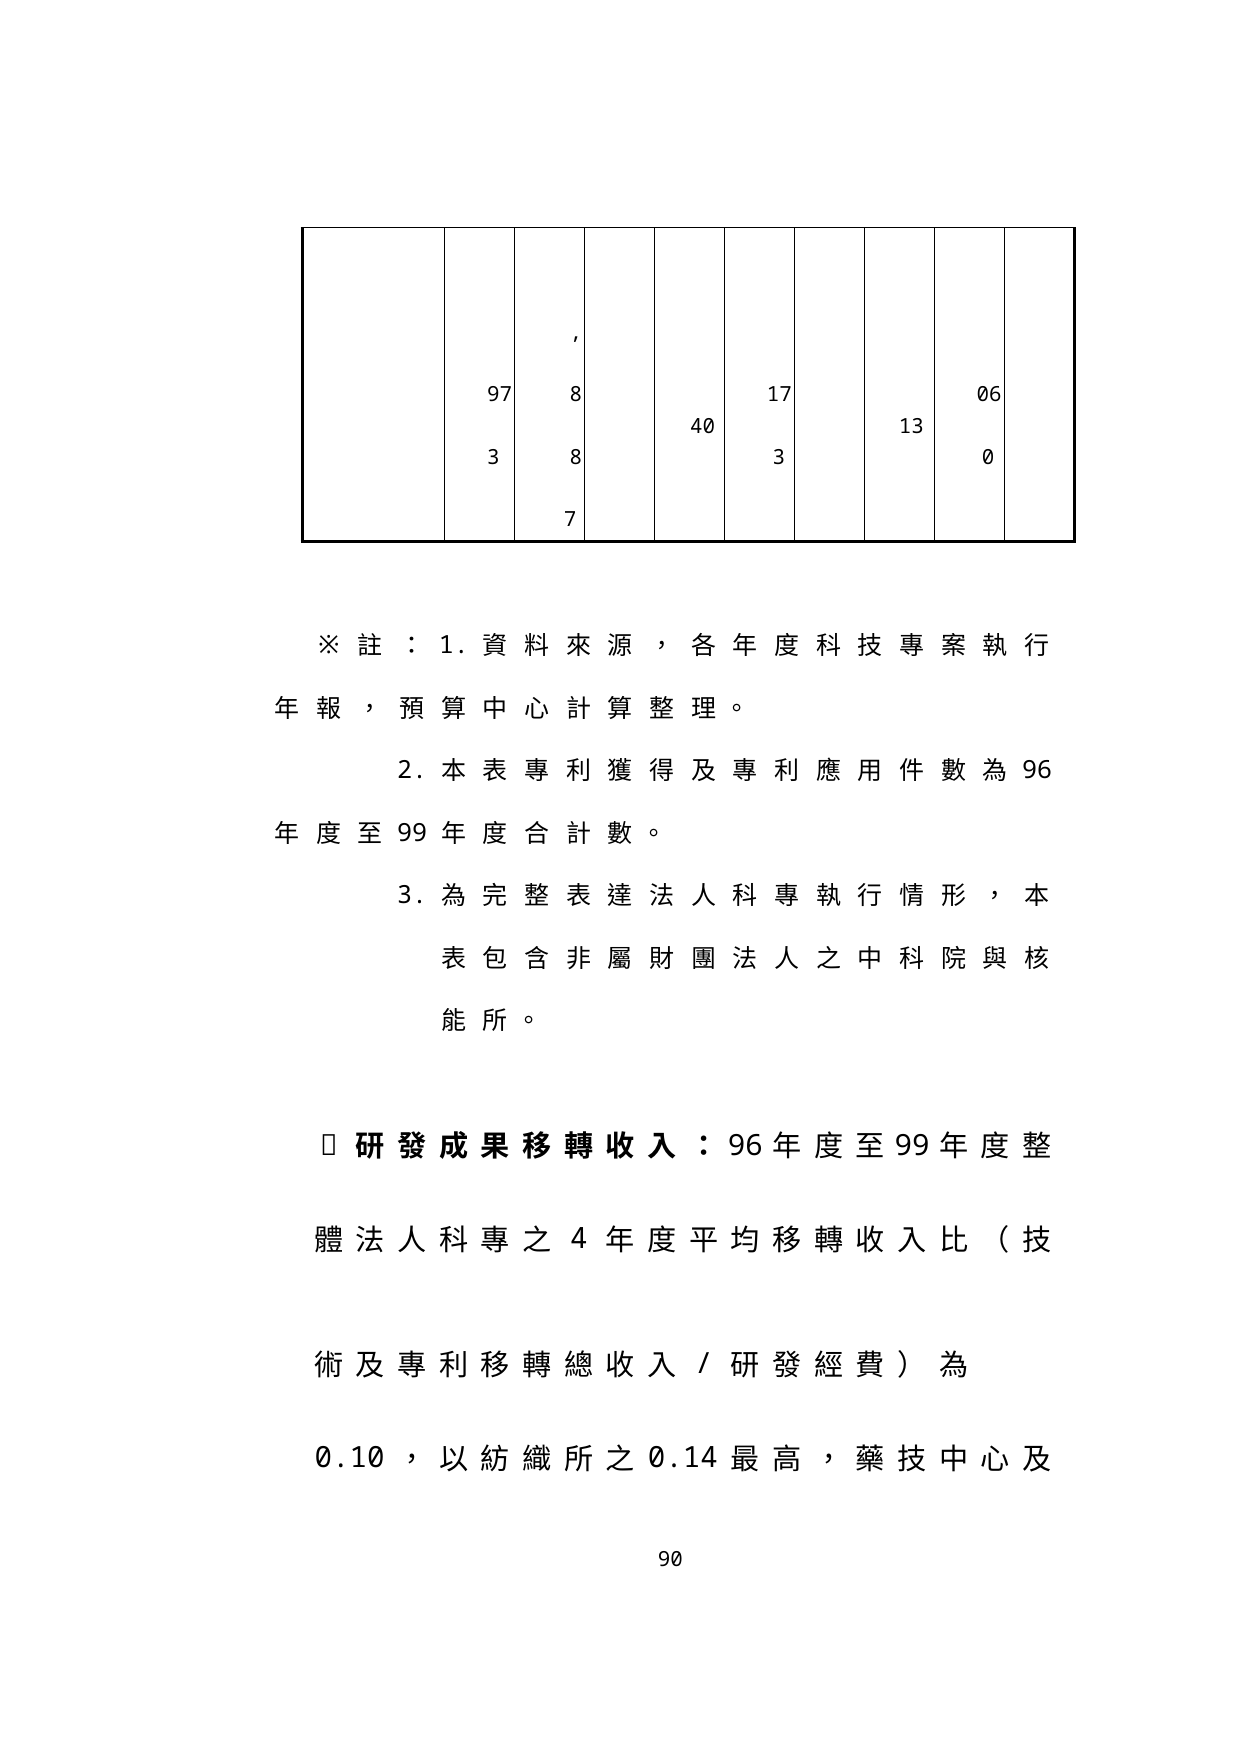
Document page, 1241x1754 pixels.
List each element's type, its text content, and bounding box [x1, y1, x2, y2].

table_cell ,887 [515, 228, 584, 540]
table_cell 060 [935, 228, 1004, 540]
table_cell 173 [725, 228, 794, 540]
table_cell 13 [865, 228, 934, 540]
text 3.為完整表達法人科專執行情形，本表包含非屬財團法人之中科院與核能所。 [375, 852, 1058, 1040]
table_cell [1005, 228, 1073, 540]
text 2.本表專利獲得及專利應用件數為96年度至99年度合計數。 [242, 727, 1058, 852]
table_cell [585, 228, 654, 540]
table_cell [304, 228, 444, 540]
table_cell 973 [445, 228, 514, 540]
text ※註：1.資料來源，各年度科技專案執行年報，預算中心計算整理。 [242, 602, 1058, 727]
text 研發成果移轉收入：96年度至99年度整體法人科專之4年度平均移轉收入比（技術及專利移轉總收入/研發經費）為0.10，以紡織所之0.14最高，藥技中心及 [271, 1102, 1058, 1477]
table_cell 40 [655, 228, 724, 540]
table_cell [795, 228, 864, 540]
